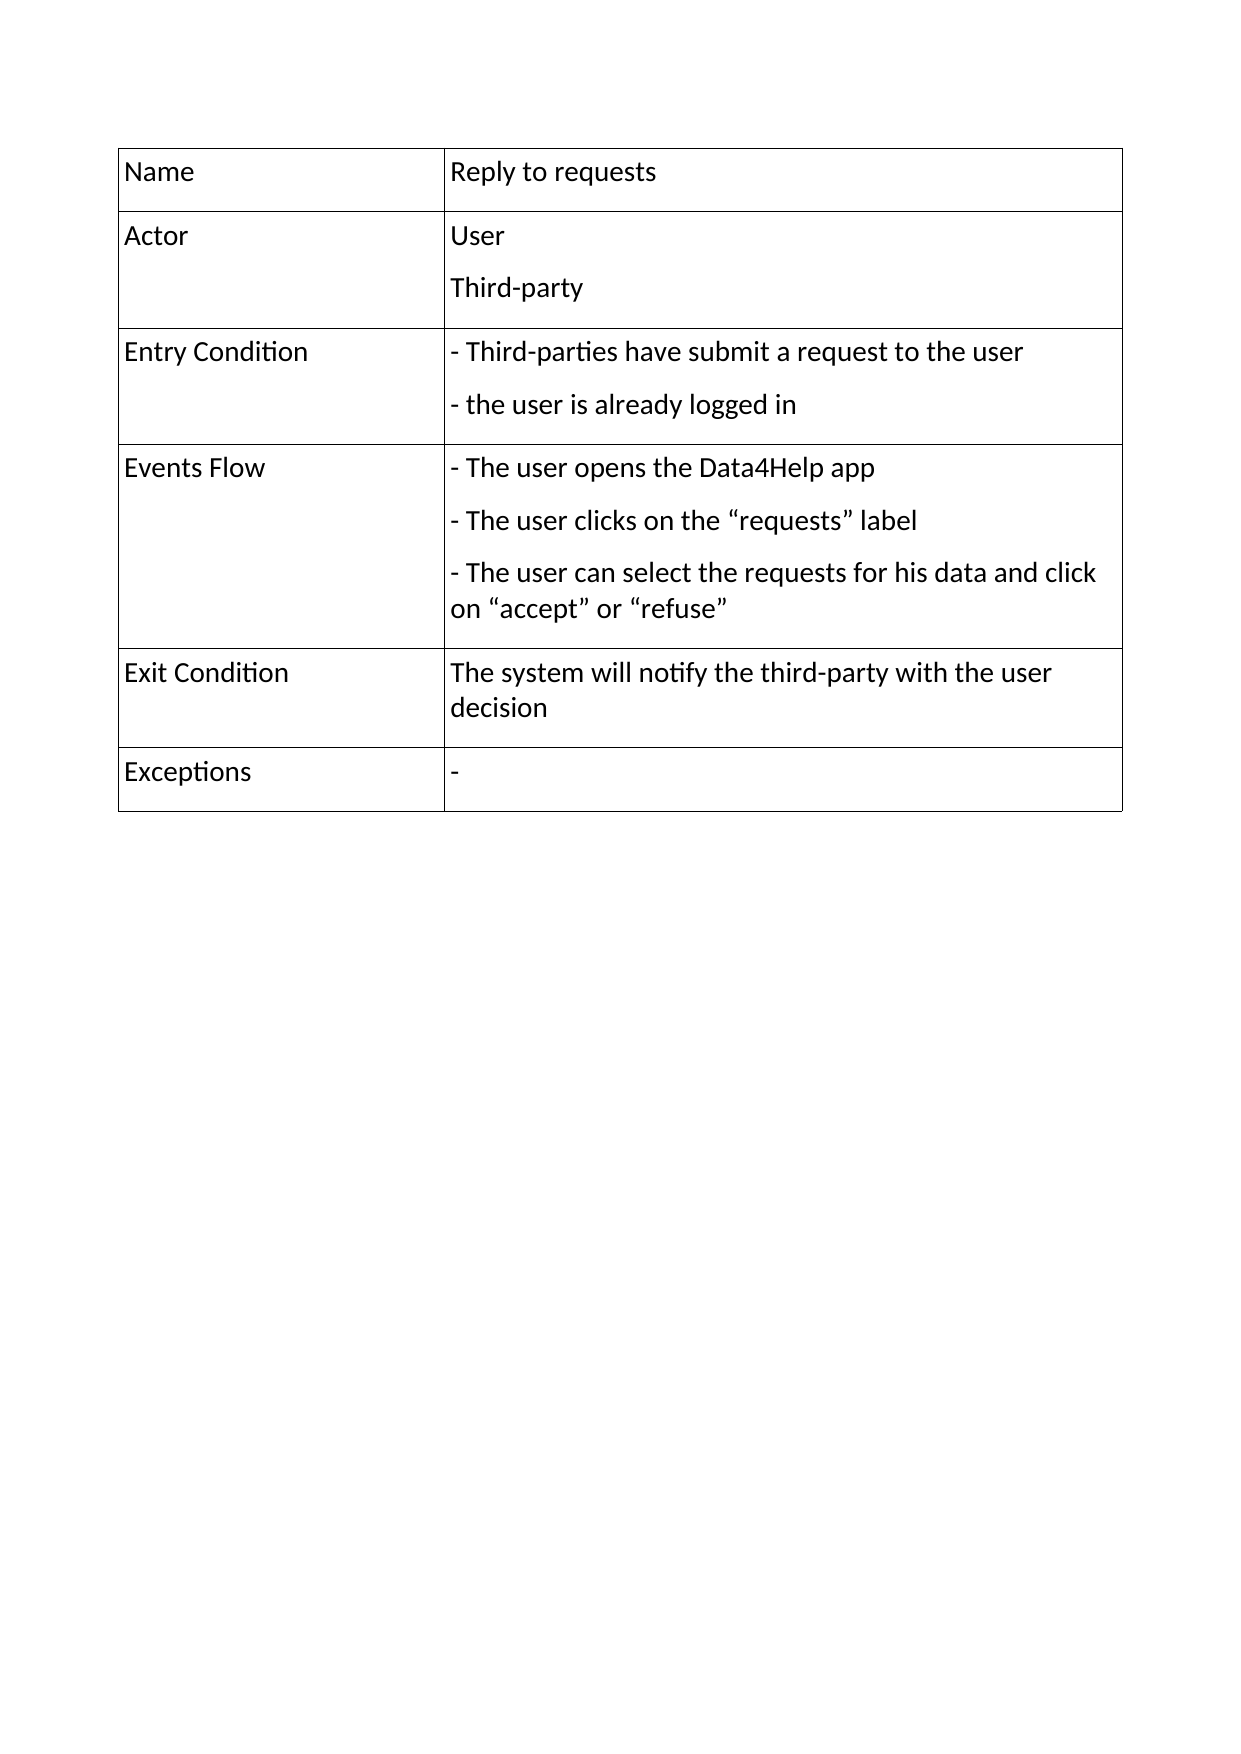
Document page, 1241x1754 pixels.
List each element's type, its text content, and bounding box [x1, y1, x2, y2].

table_header Reply to requests [445, 149, 1122, 211]
table_cell Events Flow [119, 445, 444, 648]
table_cell - The user opens the Data4Help app - The user clicks on the “requests” label - The user can select the requests for his data and click on “accept” or “refuse” [445, 445, 1122, 648]
table_cell User Third-party [445, 212, 1122, 328]
table_cell Exceptions [119, 748, 444, 811]
table_cell Exit Condition [119, 649, 444, 747]
table_cell The system will notify the third-party with the user decision [445, 649, 1122, 747]
table_cell - [445, 748, 1122, 811]
table_cell Actor [119, 212, 444, 328]
table_cell Entry Condition [119, 329, 444, 444]
table_header Name [119, 149, 444, 211]
table_cell - Third-parties have submit a request to the user - the user is already logged in [445, 329, 1122, 444]
